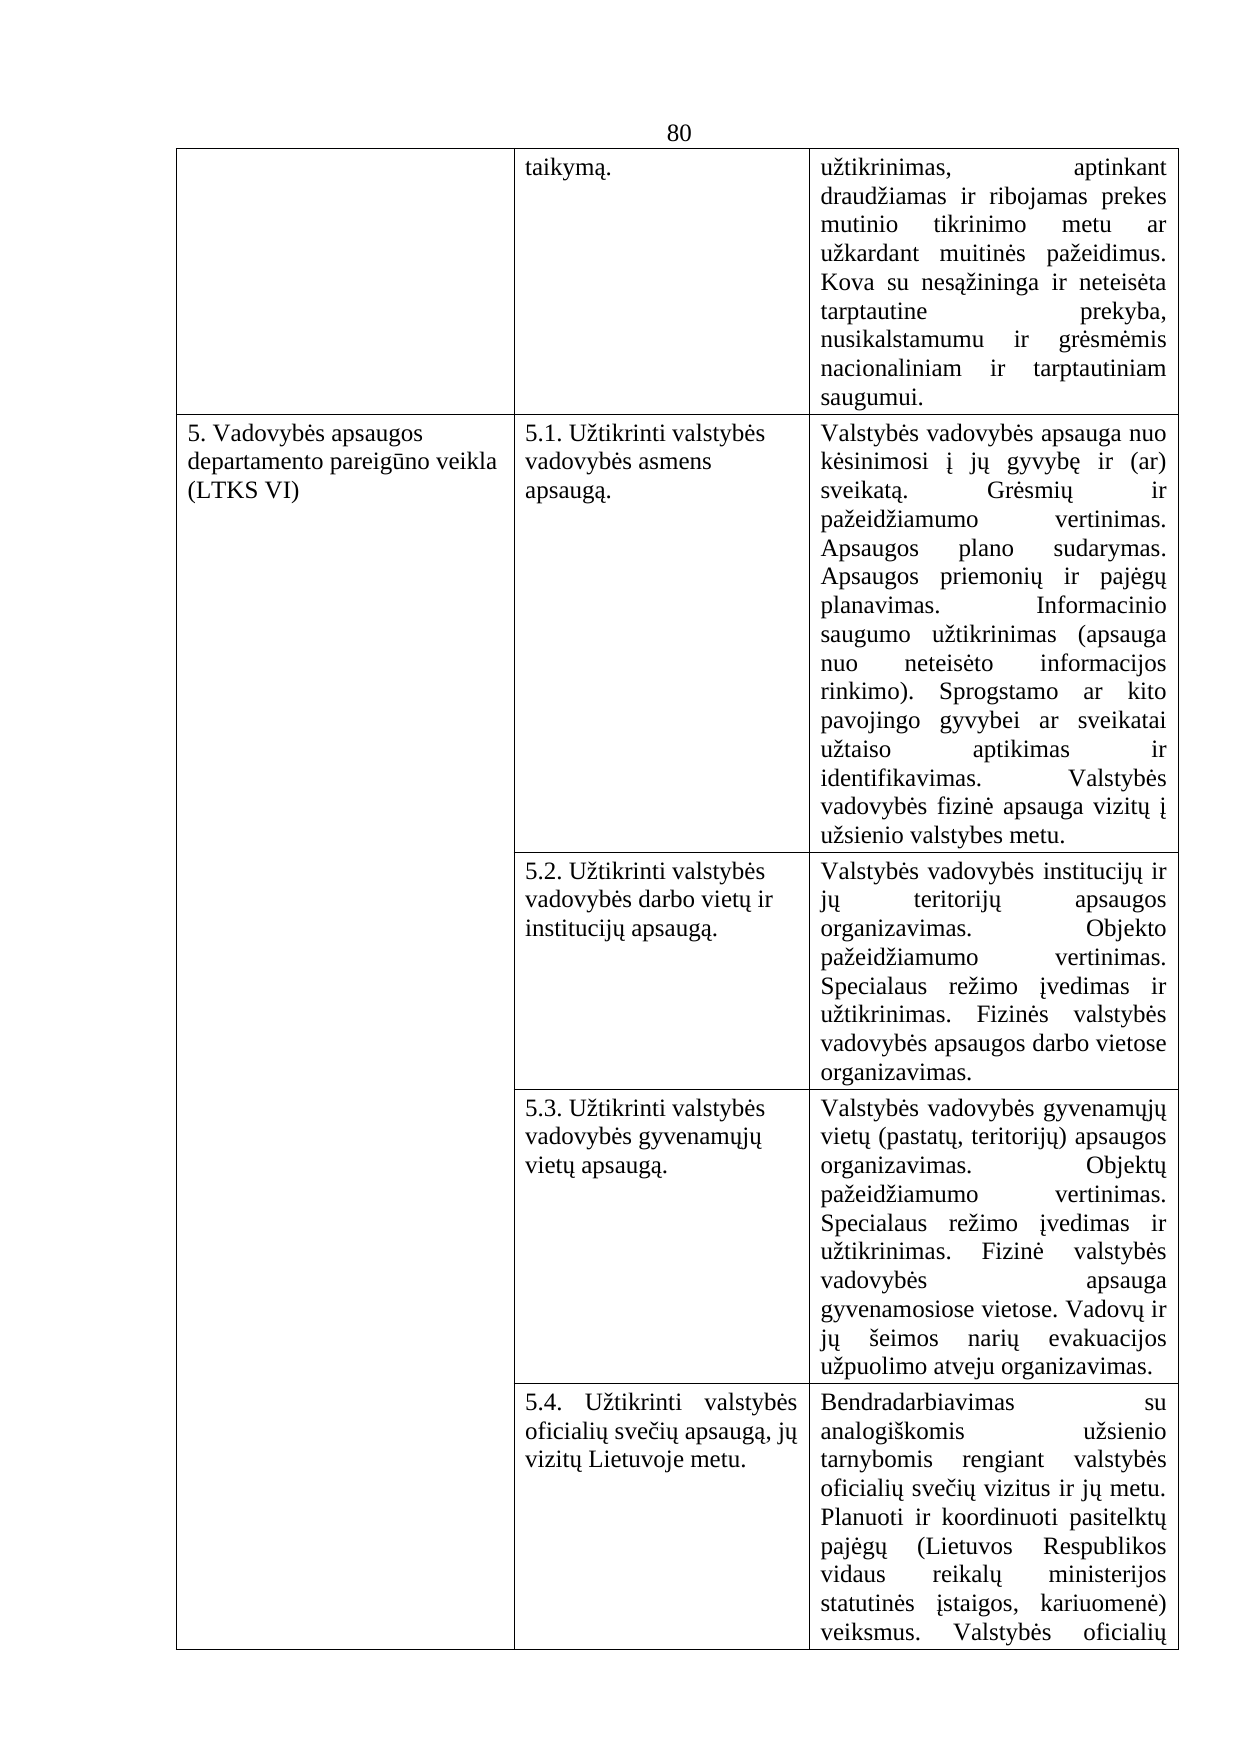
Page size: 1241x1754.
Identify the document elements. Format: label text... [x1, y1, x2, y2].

table_cell 5.2. Užtikrinti valstybės vadovybės darbo vietų ir institucijų apsaugą. [515, 853, 809, 1089]
table_cell taikymą. [515, 149, 809, 414]
table_cell užtikrinimas, aptinkant draudžiamas ir ribojamas prekes mutinio tikrinimo metu ar užkardant muitinės pažeidimus. Kova su nesąžininga ir neteisėta tarptautine prekyba, nusikalstamumu ir grėsmėmis nacionaliniam ir tarptautiniam saugumui. [810, 149, 1178, 414]
table_cell Valstybės vadovybės gyvenamųjų vietų (pastatų, teritorijų) apsaugos organizavimas. Objektų pažeidžiamumo vertinimas. Specialaus režimo įvedimas ir užtikrinimas. Fizinė valstybės vadovybės apsauga gyvenamosiose vietose. Vadovų ir jų šeimos narių evakuacijos užpuolimo atveju organizavimas. [810, 1090, 1178, 1383]
table_cell 5. Vadovybės apsaugos departamento pareigūno veikla (LTKS VI) [177, 415, 514, 1649]
table_cell [177, 149, 514, 414]
table_cell Bendradarbiavimas su analogiškomis užsienio tarnybomis rengiant valstybės oficialių svečių vizitus ir jų metu. Planuoti ir koordinuoti pasitelktų pajėgų (Lietuvos Respublikos vidaus reikalų ministerijos statutinės įstaigos, kariuomenė) veiksmus. Valstybės oficialių [810, 1384, 1178, 1649]
table_cell 5.1. Užtikrinti valstybės vadovybės asmens apsaugą. [515, 415, 809, 852]
table_cell Valstybės vadovybės apsauga nuo kėsinimosi į jų gyvybę ir (ar) sveikatą. Grėsmių ir pažeidžiamumo vertinimas. Apsaugos plano sudarymas. Apsaugos priemonių ir pajėgų planavimas. Informacinio saugumo užtikrinimas (apsauga nuo neteisėto informacijos rinkimo). Sprogstamo ar kito pavojingo gyvybei ar sveikatai užtaiso aptikimas ir identifikavimas. Valstybės vadovybės fizinė apsauga vizitų į užsienio valstybes metu. [810, 415, 1178, 852]
table_cell Valstybės vadovybės institucijų ir jų teritorijų apsaugos organizavimas. Objekto pažeidžiamumo vertinimas. Specialaus režimo įvedimas ir užtikrinimas. Fizinės valstybės vadovybės apsaugos darbo vietose organizavimas. [810, 853, 1178, 1089]
table_cell 5.4. Užtikrinti valstybės oficialių svečių apsaugą, jų vizitų Lietuvoje metu. [515, 1384, 809, 1649]
table_cell 5.3. Užtikrinti valstybės vadovybės gyvenamųjų vietų apsaugą. [515, 1090, 809, 1383]
